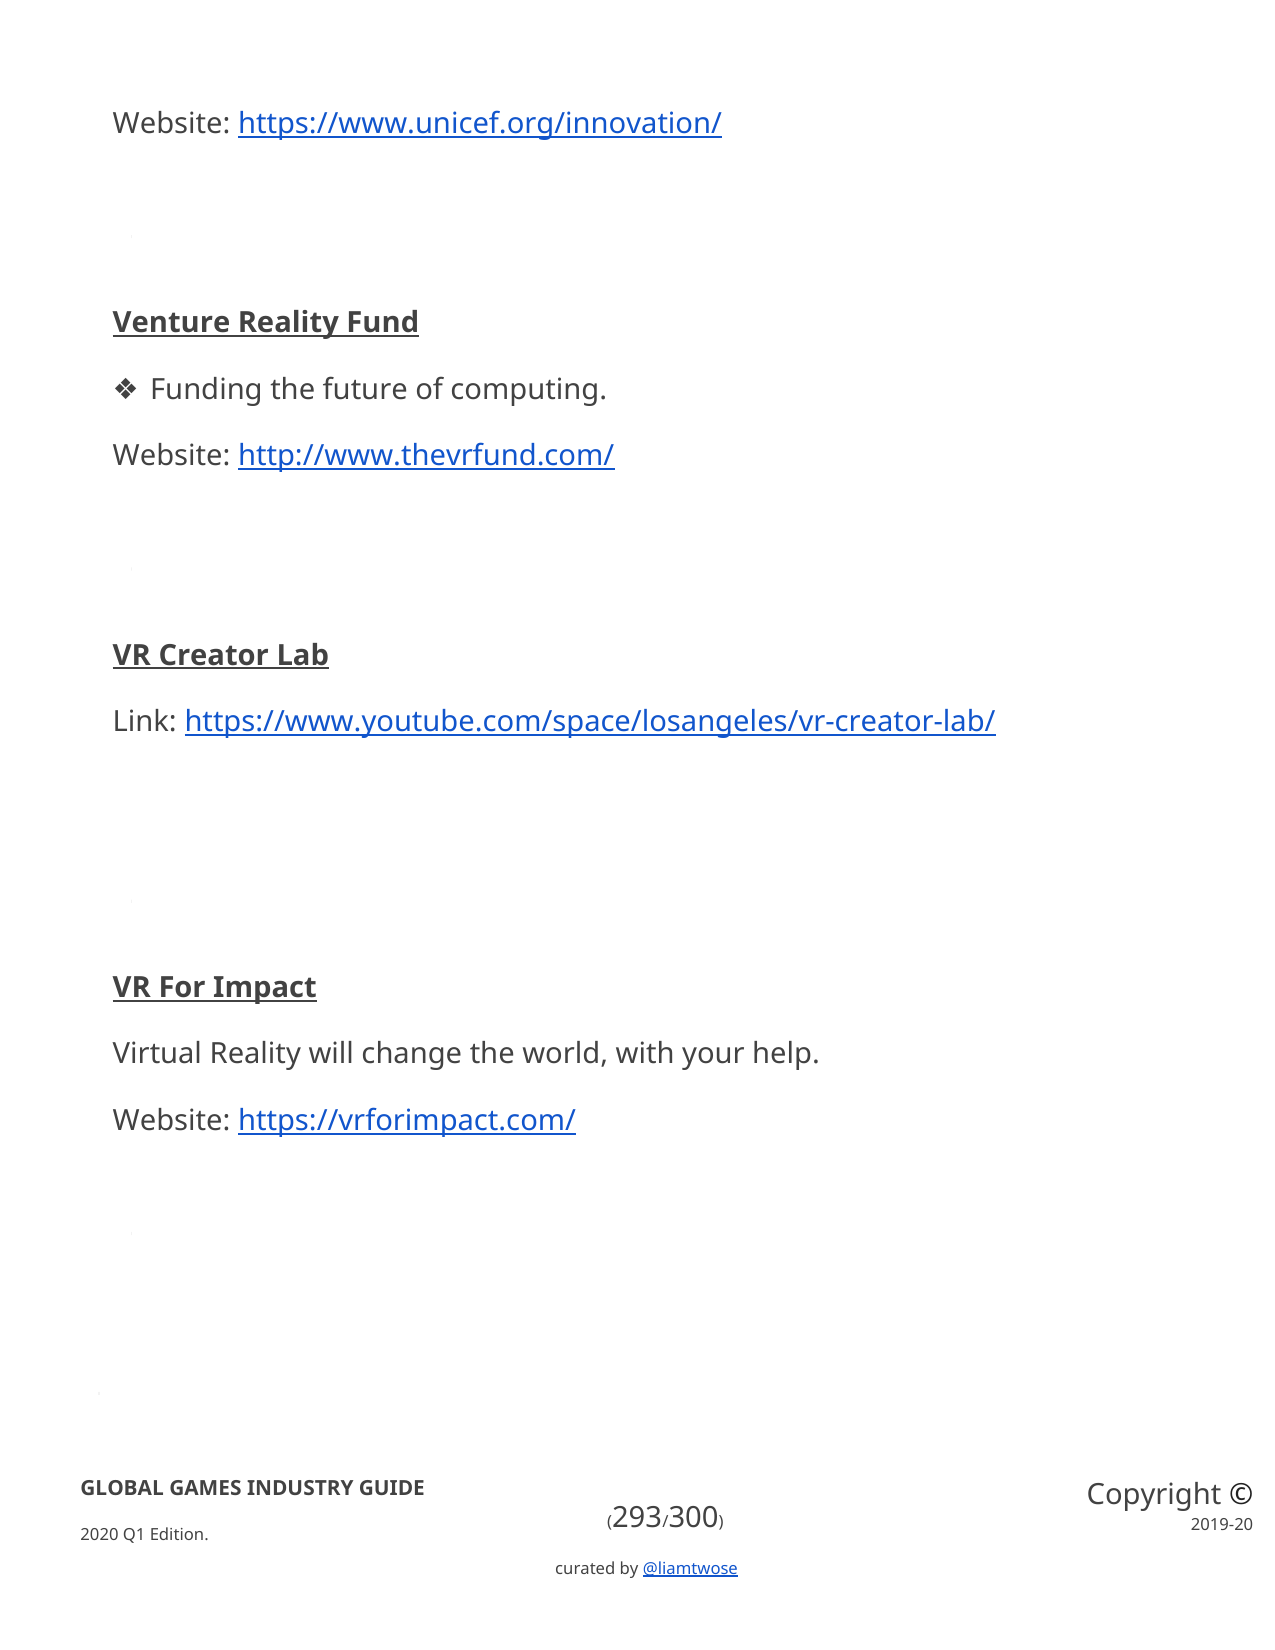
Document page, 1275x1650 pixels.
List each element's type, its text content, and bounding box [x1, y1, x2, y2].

text VR Creator Lab [112, 634, 1200, 673]
text Venture Reality Fund [112, 302, 1200, 341]
text Website: http://www.thevrfund.com/ [112, 434, 1200, 474]
text Website: https://www.unicef.org/innovation/ [112, 102, 1200, 142]
list Funding the future of computing. [112, 368, 1200, 408]
text Link: https://www.youtube.com/space/losangeles/vr-creator-lab/ [112, 700, 1200, 740]
text Website: https://vrforimpact.com/ [112, 1099, 1200, 1139]
text VR For Impact [112, 966, 1200, 1006]
text Virtual Reality will change the world, with your help. [112, 1033, 1200, 1072]
